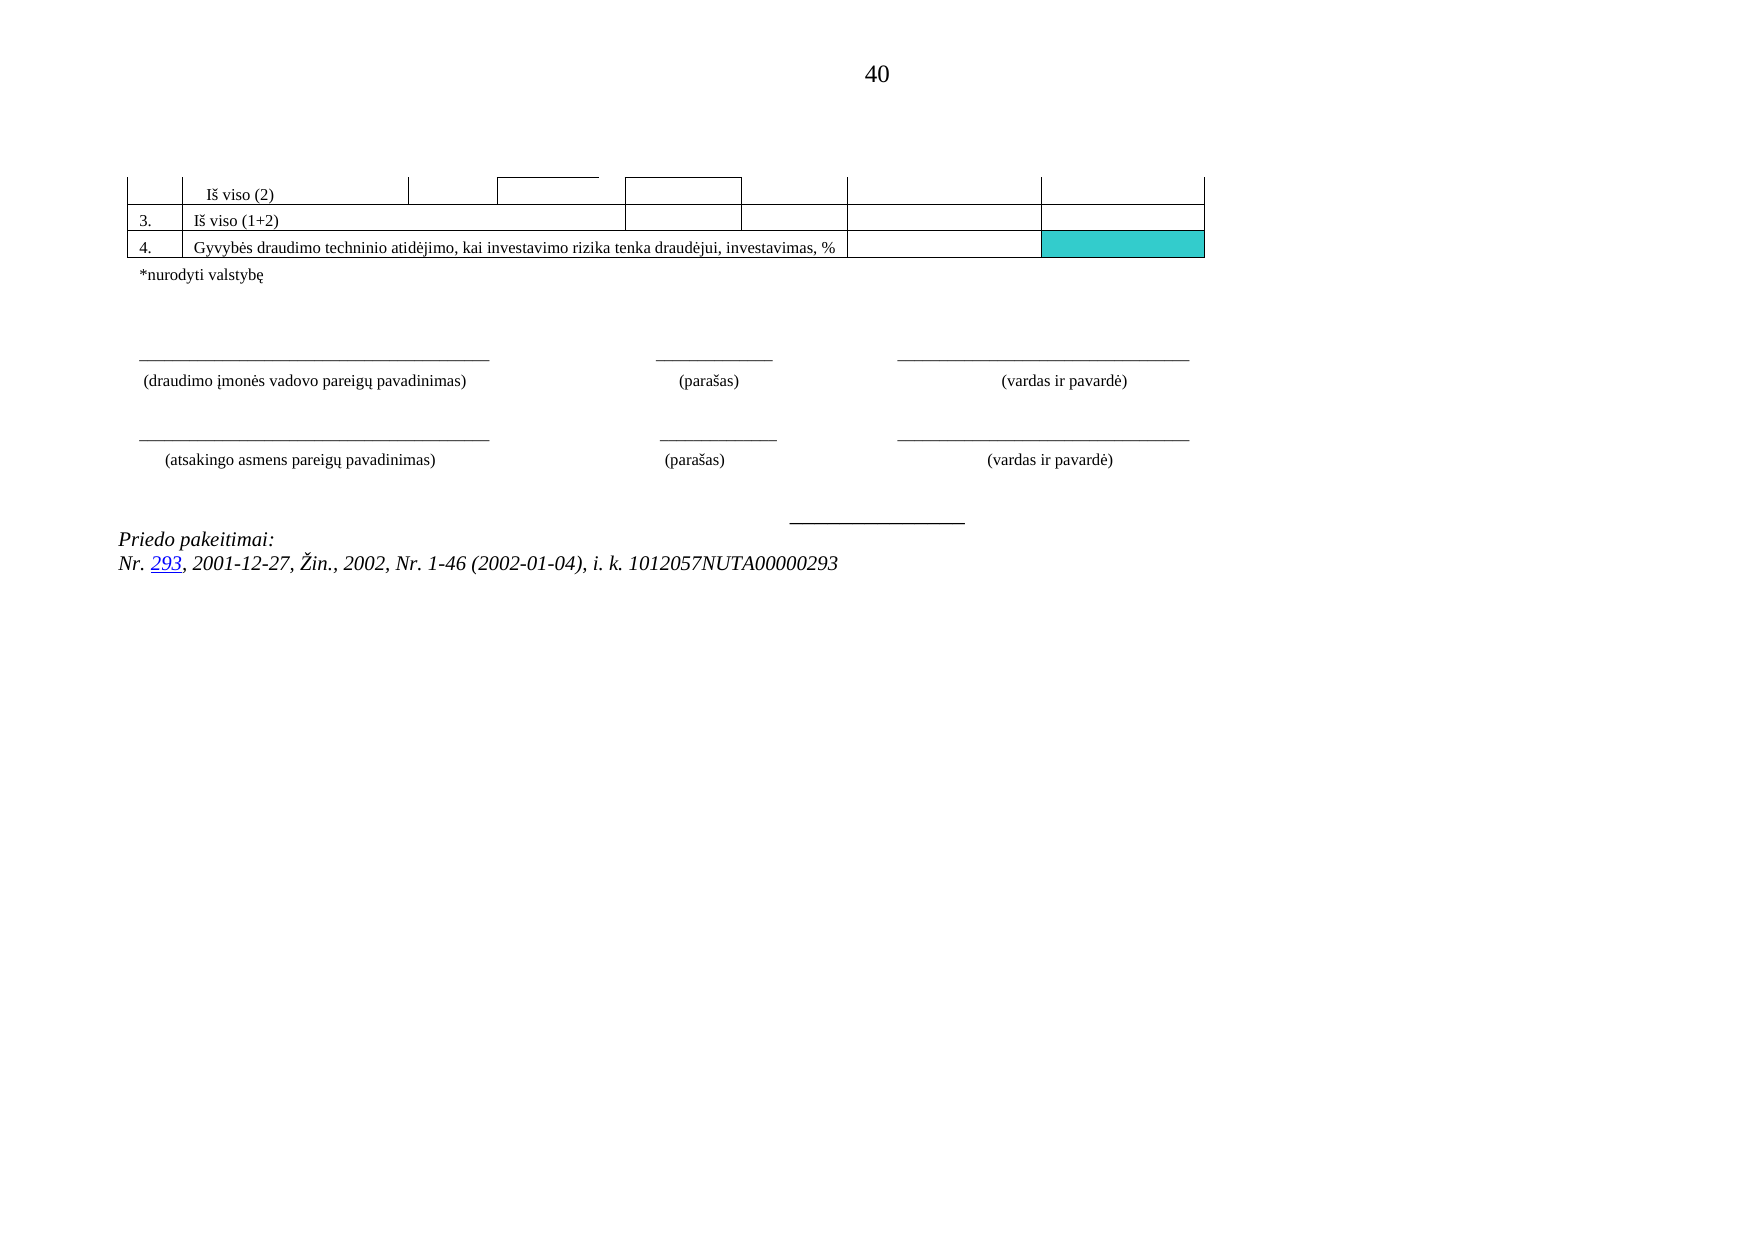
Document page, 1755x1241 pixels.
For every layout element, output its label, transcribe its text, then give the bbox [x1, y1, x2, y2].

table_cell [848, 310, 1041, 337]
table_cell [128, 284, 182, 310]
table_cell [742, 177, 847, 204]
table_cell [848, 284, 1041, 310]
table_cell __________________________________________ ______________ ___________________________________ [128, 337, 1204, 363]
table_cell 3. [128, 205, 182, 230]
table_cell [848, 177, 1041, 204]
table_cell [409, 310, 497, 337]
table_cell [1042, 231, 1204, 257]
table_cell [128, 177, 182, 204]
table_cell [741, 284, 848, 310]
table_cell [182, 284, 408, 310]
table_cell [128, 390, 182, 416]
table_cell [498, 284, 598, 310]
table_cell [182, 390, 408, 416]
table_cell [741, 258, 848, 283]
table_cell [128, 310, 182, 337]
table_cell [1041, 390, 1204, 416]
table_cell [742, 205, 847, 230]
table_cell [599, 284, 625, 310]
text Nr. 293, 2001-12-27, Žin., 2002, Nr. 1-46 (2002-01-04), i. k. 1012057NUTA00000293 [118, 551, 1636, 575]
table_cell [848, 390, 1041, 416]
table_cell [409, 177, 497, 204]
table_cell [498, 258, 598, 283]
table_cell [625, 258, 741, 283]
table_cell [625, 284, 741, 310]
table_cell (atsakingo asmens pareigų pavadinimas) (parašas) (vardas ir pavardė) [128, 443, 1204, 469]
text Priedo pakeitimai: [118, 527, 1636, 551]
table_cell __________________________________________ ______________ ___________________________________ [128, 416, 1204, 443]
table_cell (draudimo įmonės vadovo pareigų pavadinimas) (parašas) (vardas ir pavardė) [128, 363, 1204, 390]
table_cell [409, 258, 497, 283]
table_cell [848, 231, 1041, 257]
table_cell [498, 310, 598, 337]
table_cell [1041, 258, 1204, 283]
table_cell Gyvybės draudimo techninio atidėjimo, kai investavimo rizika tenka draudėjui, investavimas, % [183, 231, 847, 257]
table_cell [741, 390, 848, 416]
table_cell [625, 310, 741, 337]
table_cell [626, 178, 741, 204]
table_cell 4. [128, 231, 182, 257]
table_cell [599, 310, 625, 337]
table_cell [599, 258, 625, 283]
table_cell [1041, 284, 1204, 310]
table_cell [741, 310, 848, 337]
table_cell [1041, 310, 1204, 337]
table_cell [182, 310, 408, 337]
table_cell [848, 258, 1041, 283]
table_cell [1042, 177, 1204, 204]
table_cell [848, 205, 1041, 230]
table_cell [1042, 205, 1204, 230]
table_cell [626, 205, 741, 230]
table_cell [409, 390, 497, 416]
table_cell [599, 390, 625, 416]
table_cell [498, 390, 598, 416]
table_cell Iš viso (1+2) [183, 205, 598, 230]
table_cell [498, 178, 598, 204]
text ______________ [118, 498, 1636, 527]
table_cell [599, 205, 625, 230]
table_cell *nurodyti valstybę [128, 258, 408, 283]
table_cell [599, 177, 625, 204]
table_cell [409, 284, 497, 310]
table_cell Iš viso (2) [183, 177, 408, 204]
table_cell [625, 390, 741, 416]
